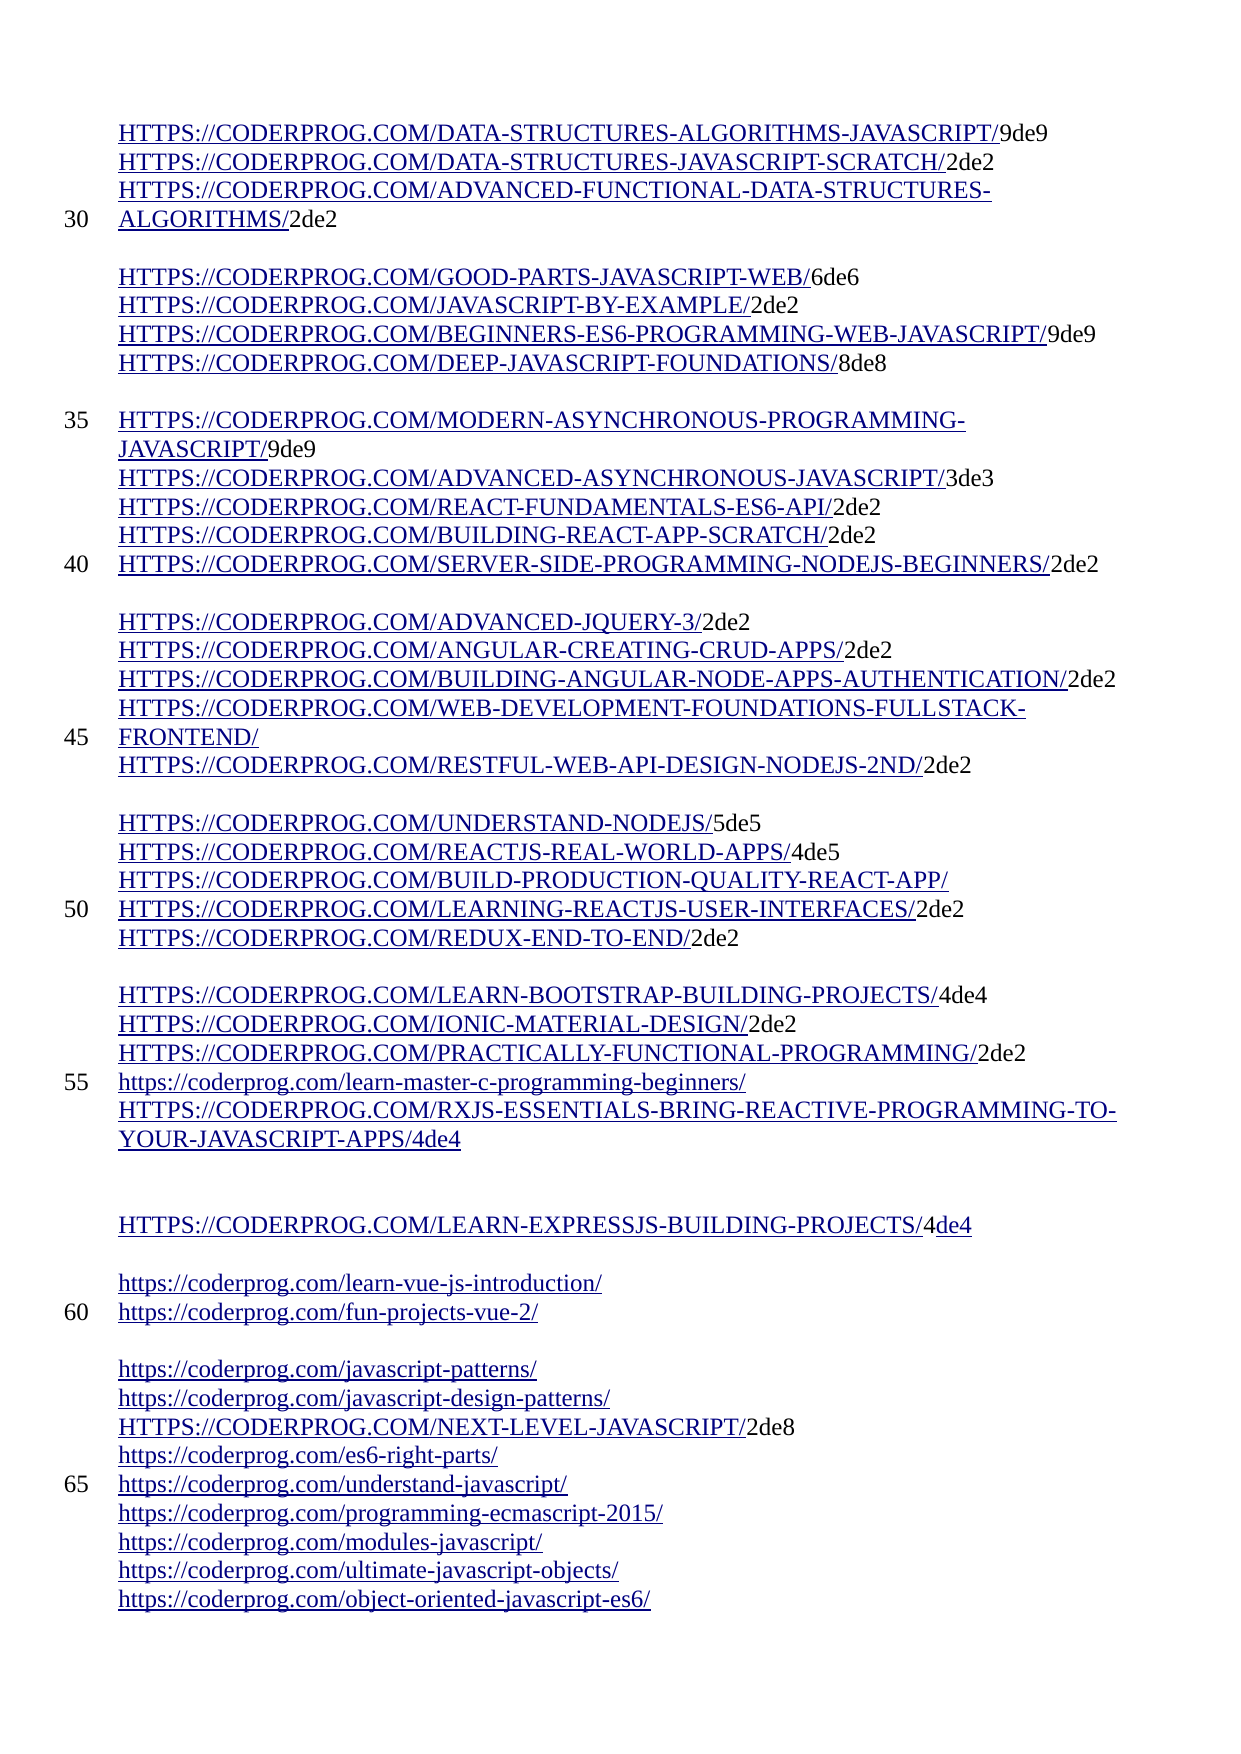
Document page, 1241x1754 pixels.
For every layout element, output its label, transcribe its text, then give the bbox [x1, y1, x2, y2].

text HTTPS://CODERPROG.COM/DEEP-JAVASCRIPT-FOUNDATIONS/8de8 [118, 348, 1122, 377]
text https://coderprog.com/programming-ecmascript-2015/ [118, 1498, 1122, 1527]
text HTTPS://CODERPROG.COM/REDUX-END-TO-END/2de2 [118, 923, 1122, 952]
text HTTPS://CODERPROG.COM/JAVASCRIPT-BY-EXAMPLE/2de2 [118, 291, 1122, 319]
text https://coderprog.com/understand-javascript/ [118, 1469, 1122, 1498]
text HTTPS://CODERPROG.COM/DATA-STRUCTURES-JAVASCRIPT-SCRATCH/2de2 [118, 147, 1122, 176]
text HTTPS://CODERPROG.COM/LEARNING-REACTJS-USER-INTERFACES/2de2 [118, 894, 1122, 923]
text HTTPS://CODERPROG.COM/ADVANCED-FUNCTIONAL-DATA-STRUCTURES-ALGORITHMS/2de2 [118, 176, 1122, 233]
text HTTPS://CODERPROG.COM/ADVANCED-JQUERY-3/2de2 [118, 607, 1122, 636]
text HTTPS://CODERPROG.COM/PRACTICALLY-FUNCTIONAL-PROGRAMMING/2de2 [118, 1038, 1122, 1067]
text https://coderprog.com/object-oriented-javascript-es6/ [118, 1584, 1122, 1613]
text https://coderprog.com/learn-vue-js-introduction/ [118, 1268, 1122, 1297]
text HTTPS://CODERPROG.COM/BUILD-PRODUCTION-QUALITY-REACT-APP/ [118, 866, 1122, 894]
text https://coderprog.com/ultimate-javascript-objects/ [118, 1556, 1122, 1584]
text HTTPS://CODERPROG.COM/NEXT-LEVEL-JAVASCRIPT/2de8 [118, 1412, 1122, 1441]
text https://coderprog.com/javascript-patterns/ [118, 1354, 1122, 1383]
text HTTPS://CODERPROG.COM/BUILDING-REACT-APP-SCRATCH/2de2 [118, 521, 1122, 549]
text HTTPS://CODERPROG.COM/REACT-FUNDAMENTALS-ES6-API/2de2 [118, 492, 1122, 521]
text HTTPS://CODERPROG.COM/RESTFUL-WEB-API-DESIGN-NODEJS-2ND/2de2 [118, 751, 1122, 779]
text HTTPS://CODERPROG.COM/DATA-STRUCTURES-ALGORITHMS-JAVASCRIPT/9de9 [118, 118, 1122, 147]
text HTTPS://CODERPROG.COM/LEARN-BOOTSTRAP-BUILDING-PROJECTS/4de4 [118, 981, 1122, 1009]
text HTTPS://CODERPROG.COM/LEARN-EXPRESSJS-BUILDING-PROJECTS/4de4 [118, 1211, 1122, 1239]
text HTTPS://CODERPROG.COM/BUILDING-ANGULAR-NODE-APPS-AUTHENTICATION/2de2 [118, 664, 1122, 693]
text HTTPS://CODERPROG.COM/ADVANCED-ASYNCHRONOUS-JAVASCRIPT/3de3 [118, 463, 1122, 492]
text https://coderprog.com/modules-javascript/ [118, 1527, 1122, 1556]
text https://coderprog.com/javascript-design-patterns/ [118, 1383, 1122, 1412]
text https://coderprog.com/fun-projects-vue-2/ [118, 1297, 1122, 1326]
text HTTPS://CODERPROG.COM/REACTJS-REAL-WORLD-APPS/4de5 [118, 837, 1122, 866]
text HTTPS://CODERPROG.COM/RXJS-ESSENTIALS-BRING-REACTIVE-PROGRAMMING-TO-YOUR-JAVASCRIPT-APPS/4de4 [118, 1096, 1122, 1153]
text https://coderprog.com/learn-master-c-programming-beginners/ [118, 1067, 1122, 1096]
text HTTPS://CODERPROG.COM/BEGINNERS-ES6-PROGRAMMING-WEB-JAVASCRIPT/9de9 [118, 319, 1122, 348]
text https://coderprog.com/es6-right-parts/ [118, 1441, 1122, 1469]
text HTTPS://CODERPROG.COM/MODERN-ASYNCHRONOUS-PROGRAMMING-JAVASCRIPT/9de9 [118, 406, 1122, 463]
text HTTPS://CODERPROG.COM/IONIC-MATERIAL-DESIGN/2de2 [118, 1009, 1122, 1038]
text HTTPS://CODERPROG.COM/WEB-DEVELOPMENT-FOUNDATIONS-FULLSTACK-FRONTEND/ [118, 693, 1122, 751]
text HTTPS://CODERPROG.COM/SERVER-SIDE-PROGRAMMING-NODEJS-BEGINNERS/2de2 [118, 549, 1122, 578]
text HTTPS://CODERPROG.COM/GOOD-PARTS-JAVASCRIPT-WEB/6de6 [118, 262, 1122, 291]
text HTTPS://CODERPROG.COM/UNDERSTAND-NODEJS/5de5 [118, 808, 1122, 837]
text HTTPS://CODERPROG.COM/ANGULAR-CREATING-CRUD-APPS/2de2 [118, 636, 1122, 664]
